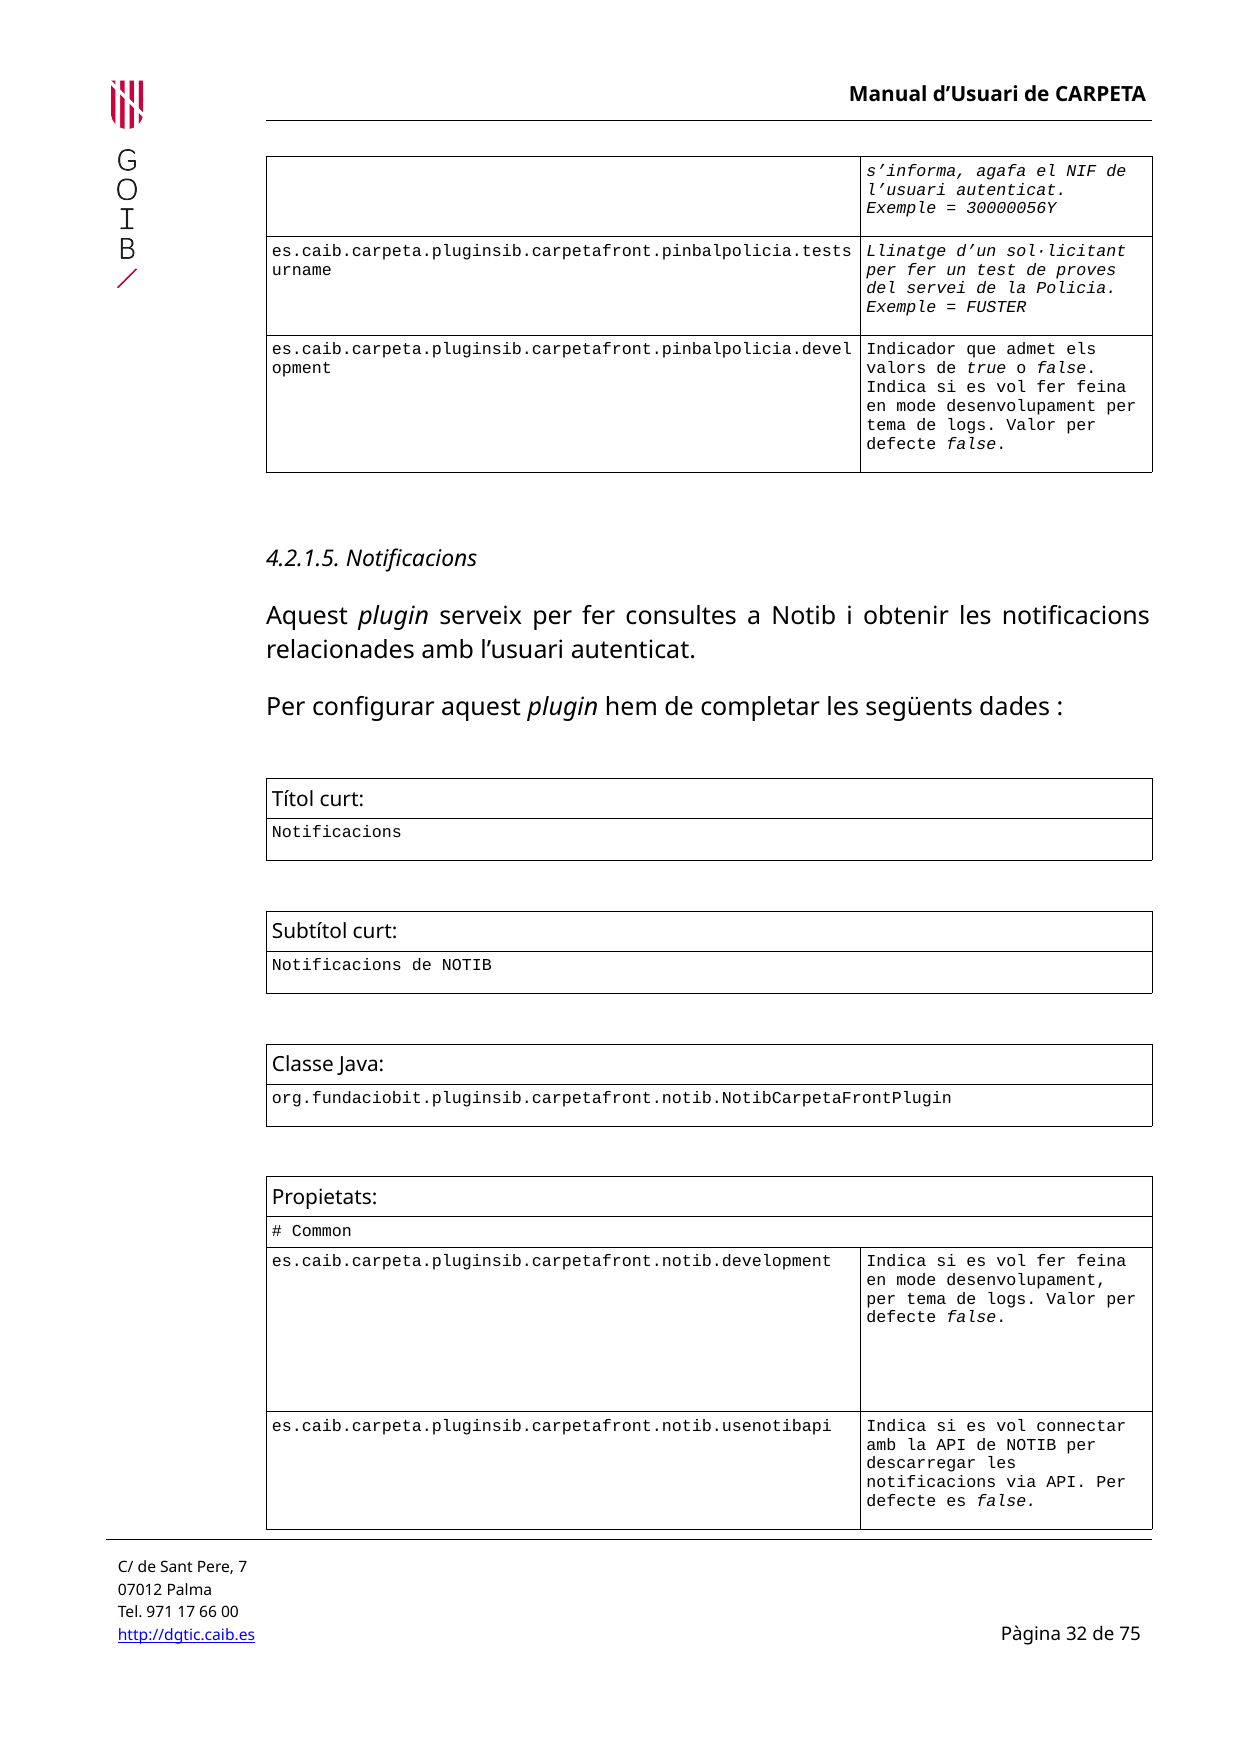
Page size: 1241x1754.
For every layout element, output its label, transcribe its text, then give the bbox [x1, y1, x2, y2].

table_cell Notificacions [267, 819, 1152, 860]
table_cell es.caib.carpeta.pluginsib.carpetafront.pinbalpolicia.development [267, 336, 860, 472]
table_cell es.caib.carpeta.pluginsib.carpetafront.pinbalpolicia.testsurname [267, 237, 860, 335]
table_header Propietats: [267, 1177, 1152, 1216]
table_cell Indicador que admet els valors de true o false. Indica si es vol fer feina en mode desenvolupament per tema de logs. Valor per defecte false. [861, 336, 1152, 472]
table_cell s’informa, agafa el NIF de l’usuari autenticat. Exemple = 30000056Y [861, 157, 1152, 236]
table_header Subtítol curt: [267, 912, 1152, 951]
table_cell Notificacions de NOTIB [267, 952, 1152, 993]
table_cell Indica si es vol fer feina en mode desenvolupament, per tema de logs. Valor per defecte false. [861, 1248, 1152, 1411]
text Aquest plugin serveix per fer consultes a Notib i obtenir les notificacions relacionades amb l’usuari autenticat. [266, 597, 1152, 665]
table_cell org.fundaciobit.pluginsib.carpetafront.notib.NotibCarpetaFrontPlugin [267, 1085, 1152, 1126]
table_cell es.caib.carpeta.pluginsib.carpetafront.notib.development [267, 1248, 860, 1411]
table_header Títol curt: [267, 779, 1152, 818]
table_header Classe Java: [267, 1045, 1152, 1083]
text Per configurar aquest plugin hem de completar les següents dades : [266, 689, 1152, 723]
table_cell [267, 157, 860, 236]
picture [82, 57, 172, 319]
table_cell # Common [267, 1217, 1152, 1247]
table_cell Indica si es vol connectar amb la API de NOTIB per descarregar les notificacions via API. Per defecte es false. [861, 1412, 1152, 1529]
table_cell Llinatge d’un sol·licitant per fer un test de proves del servei de la Policia. Exemple = FUSTER [861, 237, 1152, 335]
table_cell es.caib.carpeta.pluginsib.carpetafront.notib.usenotibapi [267, 1412, 860, 1529]
subtitle 4.2.1.5. Notificacions [266, 542, 1152, 573]
